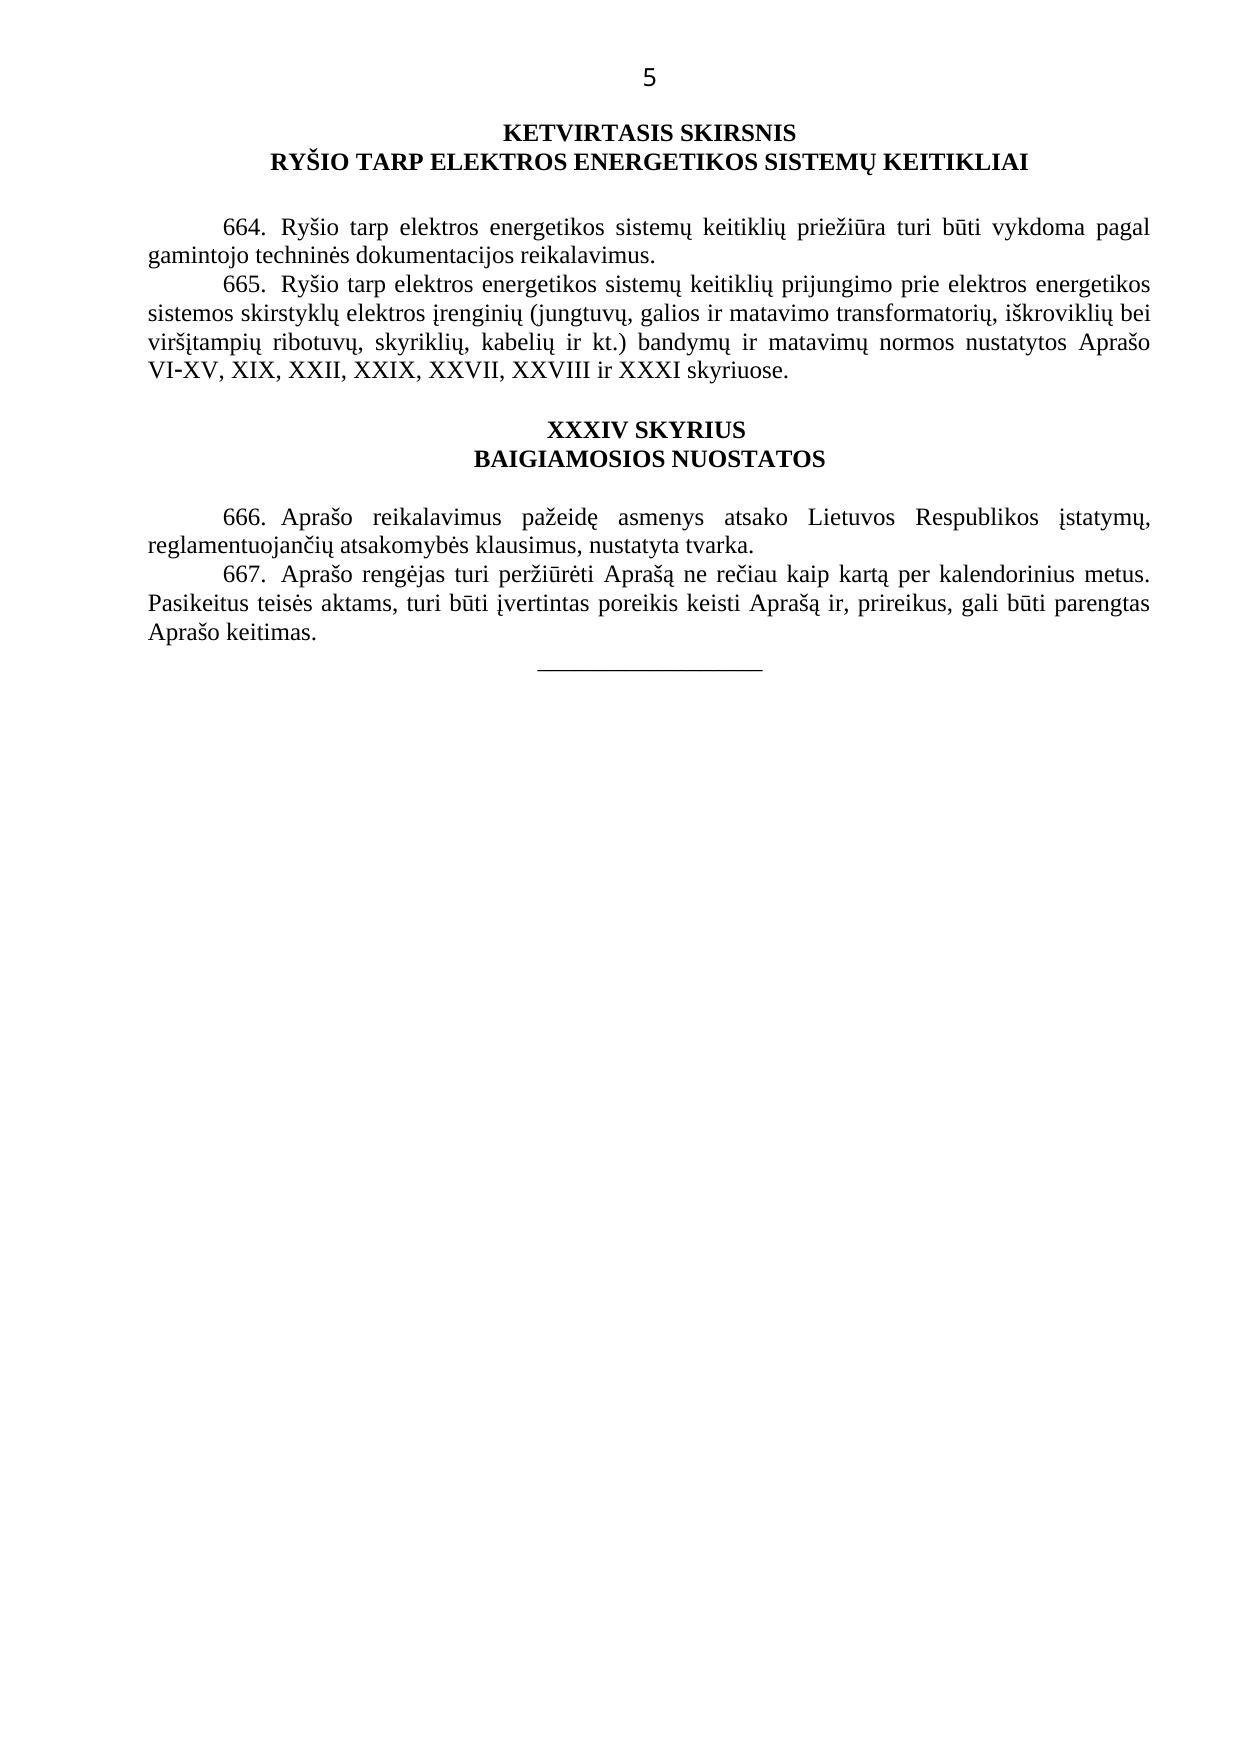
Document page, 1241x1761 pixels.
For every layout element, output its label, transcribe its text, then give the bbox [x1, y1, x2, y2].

text 665. Ryšio tarp elektros energetikos sistemų keitiklių prijungimo prie elektros energetikos sistemos skirstyklų elektros įrenginių (jungtuvų, galios ir matavimo transformatorių, iškroviklių bei viršįtampių ribotuvų, skyriklių, kabelių ir kt.) bandymų ir matavimų normos nustatytos Aprašo VIXV, XIX, XXII, XXIX, XXVII, XXVIII ir XXXI skyriuose. [148, 269, 1152, 384]
text 667. Aprašo rengėjas turi peržiūrėti Aprašą ne rečiau kaip kartą per kalendorinius metus. Pasikeitus teisės aktams, turi būti įvertintas poreikis keisti Aprašą ir, prireikus, gali būti parengtas Aprašo keitimas. [148, 559, 1152, 645]
subtitle RYŠIO TARP ELEKTROS ENERGETIKOS SISTEMŲ KEITIKLIAI [148, 147, 1152, 176]
text XXXIV SKYRIUS [148, 413, 1152, 444]
text 664. Ryšio tarp elektros energetikos sistemų keitiklių priežiūra turi būti vykdoma pagal gamintojo techninės dokumentacijos reikalavimus. [148, 212, 1152, 269]
text 666. Aprašo reikalavimus pažeidę asmenys atsako Lietuvos Respublikos įstatymų, reglamentuojančių atsakomybės klausimus, nustatyta tvarka. [148, 502, 1152, 559]
text BAIGIAMOSIOS NUOSTATOS [148, 444, 1152, 473]
text __________________ [148, 645, 1152, 674]
subtitle KETVIRTASIS SKIRSNIS [148, 118, 1152, 147]
